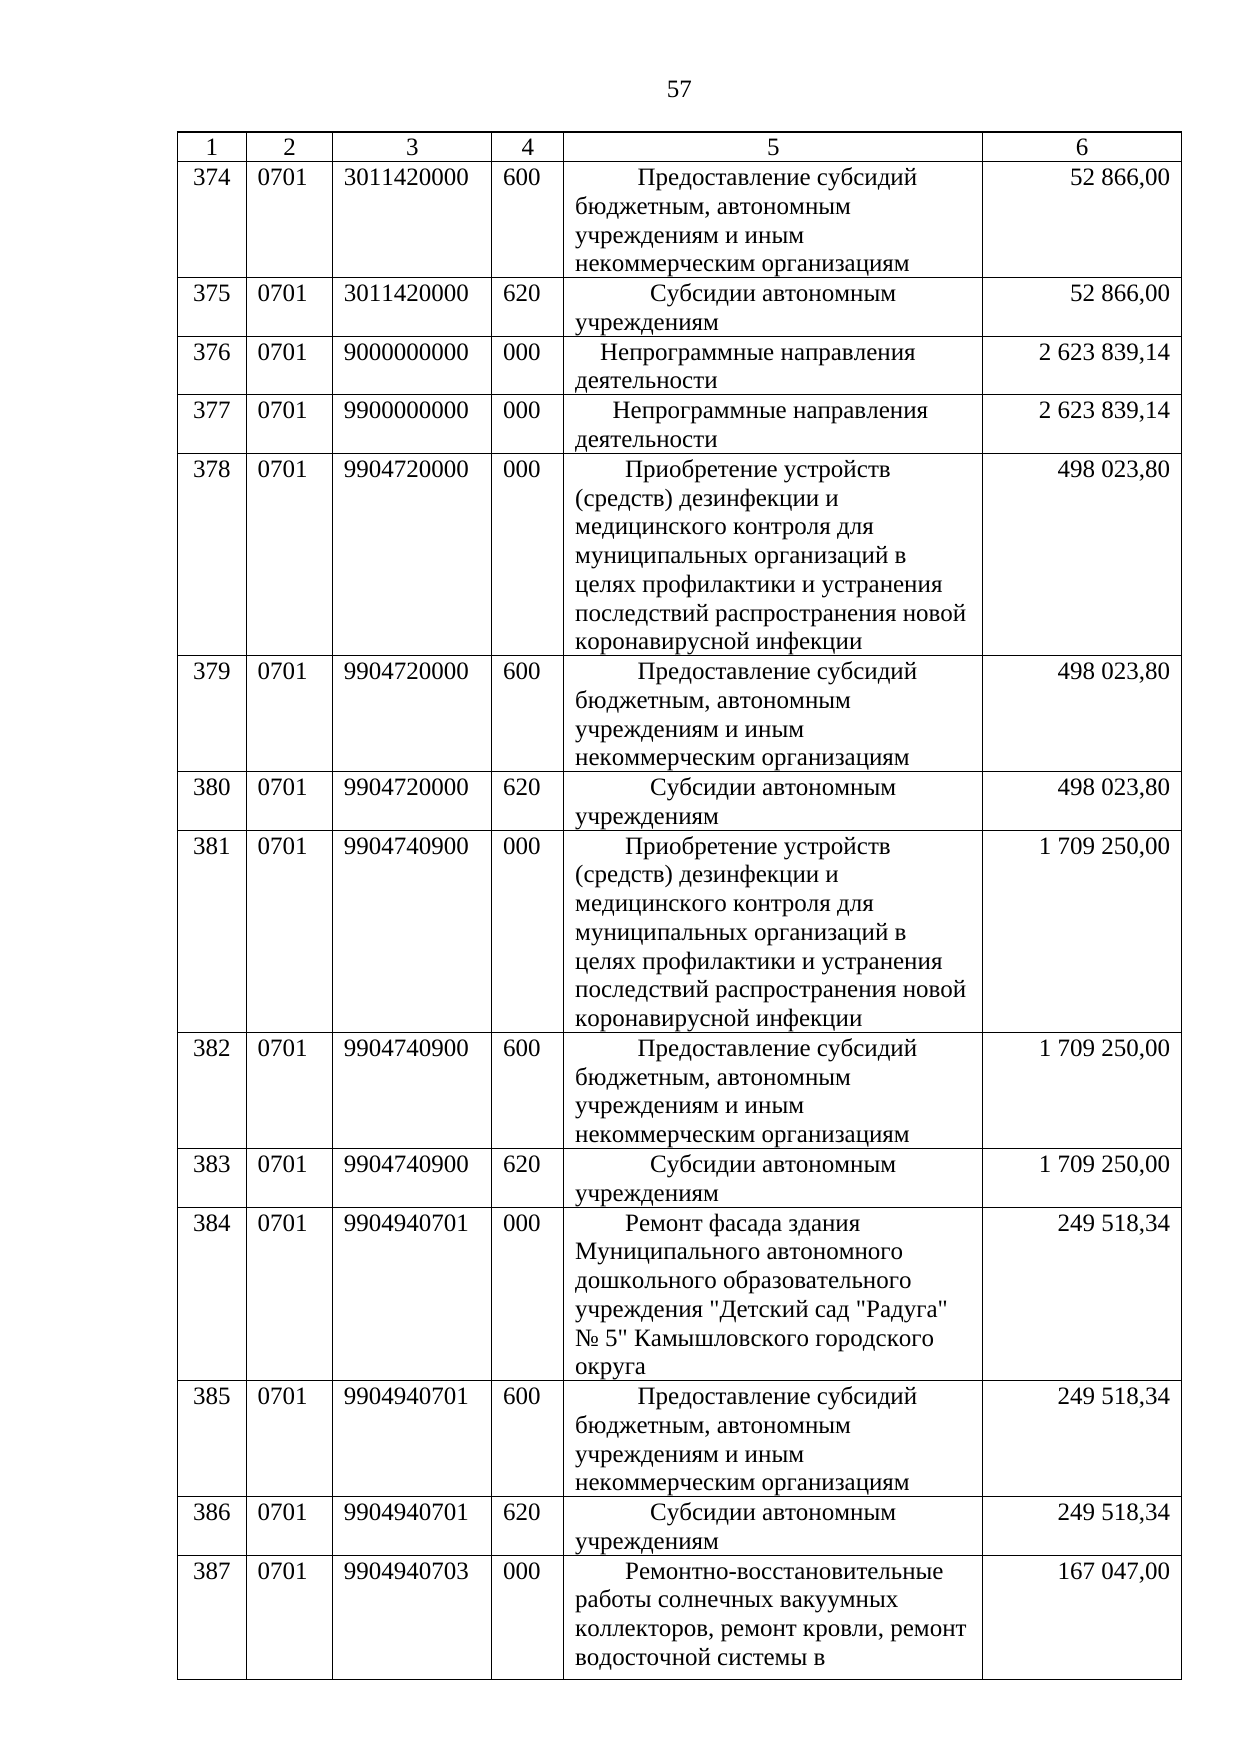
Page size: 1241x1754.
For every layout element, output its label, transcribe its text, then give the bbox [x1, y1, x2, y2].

table_cell 000 [492, 337, 563, 394]
table_cell 0701 [247, 337, 332, 394]
table_cell Предоставление субсидий бюджетным, автономным учреждениям и иным некоммерческим организациям [564, 656, 982, 771]
table_header 5 [564, 133, 982, 161]
table_cell 000 [492, 1556, 563, 1679]
table_cell Субсидии автономным учреждениям [564, 1497, 982, 1555]
table_cell 3011420000 [333, 162, 491, 277]
table_cell 386 [178, 1497, 246, 1555]
table_cell 498 023,80 [983, 656, 1181, 771]
table_cell 2 623 839,14 [983, 337, 1181, 394]
table_cell Приобретение устройств (средств) дезинфекции и медицинского контроля для муниципальных организаций в целях профилактики и устранения последствий распространения новой коронавирусной инфекции [564, 831, 982, 1032]
table_cell 600 [492, 162, 563, 277]
table_cell 249 518,34 [983, 1381, 1181, 1496]
table_cell 0701 [247, 656, 332, 771]
table_cell Ремонтно-восстановительные работы солнечных вакуумных коллекторов, ремонт кровли, ремонт водосточной системы в [564, 1556, 982, 1679]
table_cell 0701 [247, 772, 332, 830]
table_cell Непрограммные направления деятельности [564, 337, 982, 394]
table_cell 167 047,00 [983, 1556, 1181, 1679]
table_cell 9904940701 [333, 1381, 491, 1496]
table_cell 600 [492, 656, 563, 771]
table_cell Субсидии автономным учреждениям [564, 772, 982, 830]
table_cell 9904720000 [333, 454, 491, 655]
table_cell 0701 [247, 1556, 332, 1679]
table_cell 620 [492, 1497, 563, 1555]
table_cell 1 709 250,00 [983, 831, 1181, 1032]
table_header 2 [247, 133, 332, 161]
table_cell 1 709 250,00 [983, 1033, 1181, 1148]
table_cell 9904740900 [333, 1149, 491, 1207]
table_cell 52 866,00 [983, 278, 1181, 336]
table_cell 9904740900 [333, 831, 491, 1032]
table_cell Ремонт фасада здания Муниципального автономного дошкольного образовательного учреждения "Детский сад "Радуга" № 5" Камышловского городского округа [564, 1208, 982, 1380]
table_cell 9904740900 [333, 1033, 491, 1148]
table_cell Непрограммные направления деятельности [564, 395, 982, 453]
table_cell 620 [492, 278, 563, 336]
table_cell 0701 [247, 1033, 332, 1148]
table_cell Предоставление субсидий бюджетным, автономным учреждениям и иным некоммерческим организациям [564, 162, 982, 277]
table_cell 498 023,80 [983, 772, 1181, 830]
table_cell 000 [492, 395, 563, 453]
table_cell 0701 [247, 1497, 332, 1555]
table_cell 375 [178, 278, 246, 336]
table_cell 0701 [247, 1208, 332, 1380]
table_cell 620 [492, 772, 563, 830]
table_cell 249 518,34 [983, 1208, 1181, 1380]
table_cell 380 [178, 772, 246, 830]
table_cell 249 518,34 [983, 1497, 1181, 1555]
table_cell 378 [178, 454, 246, 655]
table_cell Предоставление субсидий бюджетным, автономным учреждениям и иным некоммерческим организациям [564, 1033, 982, 1148]
table_cell 3011420000 [333, 278, 491, 336]
table_cell 382 [178, 1033, 246, 1148]
table_cell 0701 [247, 162, 332, 277]
table_cell 9904940701 [333, 1208, 491, 1380]
table_cell 0701 [247, 1381, 332, 1496]
table_cell 9900000000 [333, 395, 491, 453]
table_cell 387 [178, 1556, 246, 1679]
table_cell 0701 [247, 454, 332, 655]
table_cell 377 [178, 395, 246, 453]
table_cell 0701 [247, 831, 332, 1032]
table_cell 384 [178, 1208, 246, 1380]
table_cell 0701 [247, 278, 332, 336]
table_cell 379 [178, 656, 246, 771]
table_cell 000 [492, 831, 563, 1032]
table_cell 9000000000 [333, 337, 491, 394]
table_cell 498 023,80 [983, 454, 1181, 655]
table_cell 9904720000 [333, 656, 491, 771]
table_cell 600 [492, 1033, 563, 1148]
table_header 4 [492, 133, 563, 161]
table_cell Предоставление субсидий бюджетным, автономным учреждениям и иным некоммерческим организациям [564, 1381, 982, 1496]
table_cell 383 [178, 1149, 246, 1207]
table_cell 000 [492, 1208, 563, 1380]
table_cell 600 [492, 1381, 563, 1496]
table_header 3 [333, 133, 491, 161]
table_cell 1 709 250,00 [983, 1149, 1181, 1207]
table_cell 620 [492, 1149, 563, 1207]
table_cell Субсидии автономным учреждениям [564, 278, 982, 336]
table_cell 9904720000 [333, 772, 491, 830]
table_cell 000 [492, 454, 563, 655]
table_cell 9904940703 [333, 1556, 491, 1679]
table_cell Приобретение устройств (средств) дезинфекции и медицинского контроля для муниципальных организаций в целях профилактики и устранения последствий распространения новой коронавирусной инфекции [564, 454, 982, 655]
table_cell 52 866,00 [983, 162, 1181, 277]
table_cell 385 [178, 1381, 246, 1496]
table_cell 376 [178, 337, 246, 394]
table_cell 374 [178, 162, 246, 277]
table_cell 0701 [247, 395, 332, 453]
table_cell 0701 [247, 1149, 332, 1207]
table_cell Субсидии автономным учреждениям [564, 1149, 982, 1207]
table_cell 2 623 839,14 [983, 395, 1181, 453]
table_header 6 [983, 133, 1181, 161]
table_cell 9904940701 [333, 1497, 491, 1555]
table_header 1 [178, 133, 246, 161]
table_cell 381 [178, 831, 246, 1032]
